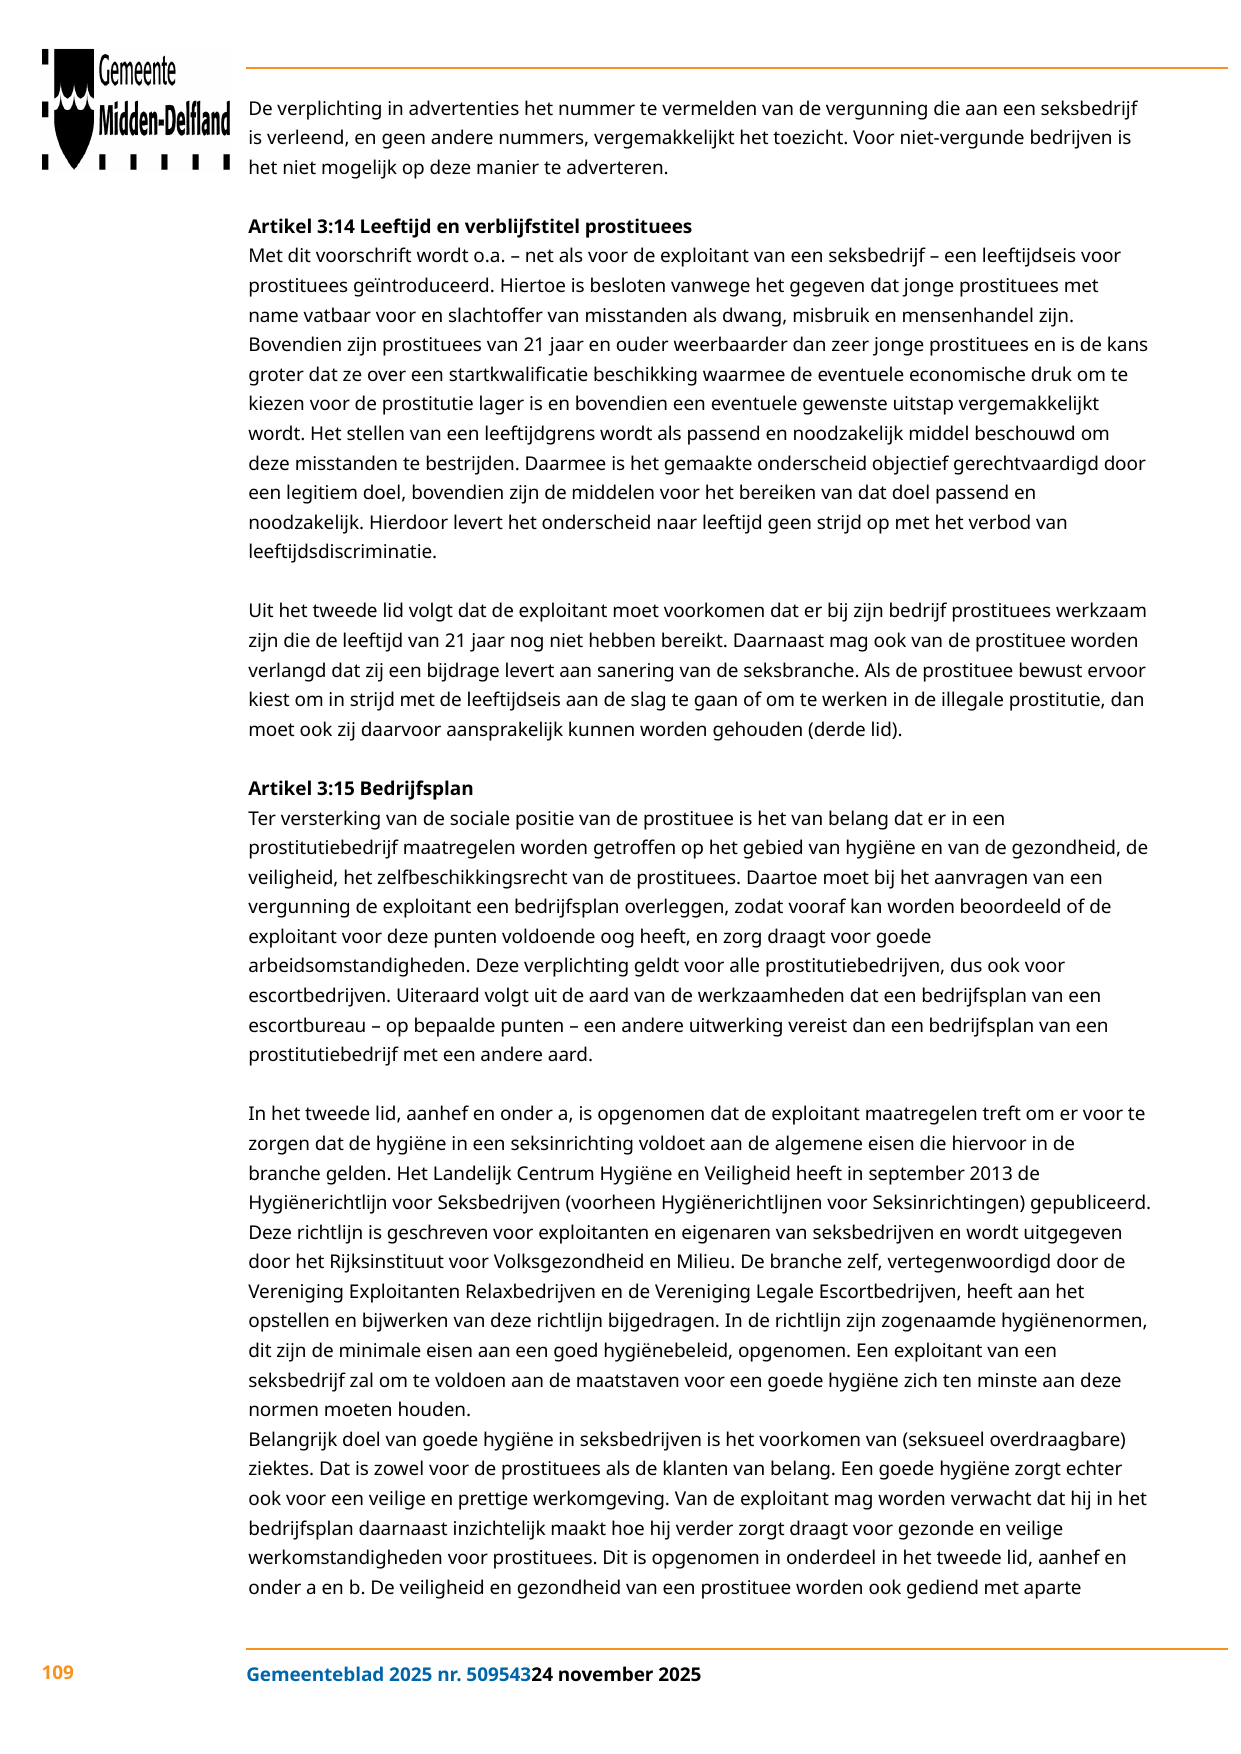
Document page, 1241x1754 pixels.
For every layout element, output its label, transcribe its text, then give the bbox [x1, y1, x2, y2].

text De verplichting in advertenties het nummer te vermelden van de vergunning die aan een seksbedrijf is verleend, en geen andere nummers, vergemakkelijkt het toezicht. Voor niet-vergunde bedrijven is het niet mogelijk op deze manier te adverteren. [248, 95, 1152, 180]
text Belangrijk doel van goede hygiëne in seksbedrijven is het voorkomen van (seksueel overdraagbare) ziektes. Dat is zowel voor de prostituees als de klanten van belang. Een goede hygiëne zorgt echter ook voor een veilige en prettige werkomgeving. Van de exploitant mag worden verwacht dat hij in het bedrijfsplan daarnaast inzichtelijk maakt hoe hij verder zorgt draagt voor gezonde en veilige werkomstandigheden voor prostituees. Dit is opgenomen in onderdeel in het tweede lid, aanhef en onder a en b. De veiligheid en gezondheid van een prostituee worden ook gediend met aparte [248, 1426, 1152, 1600]
text In het tweede lid, aanhef en onder a, is opgenomen dat de exploitant maatregelen treft om er voor te zorgen dat de hygiëne in een seksinrichting voldoet aan de algemene eisen die hiervoor in de branche gelden. Het Landelijk Centrum Hygiëne en Veiligheid heeft in september 2013 de Hygiënerichtlijn voor Seksbedrijven (voorheen Hygiënerichtlijnen voor Seksinrichtingen) gepubliceerd. Deze richtlijn is geschreven voor exploitanten en eigenaren van seksbedrijven en wordt uitgegeven door het Rijksinstituut voor Volksgezondheid en Milieu. De branche zelf, vertegenwoordigd door de Vereniging Exploitanten Relaxbedrijven en de Vereniging Legale Escortbedrijven, heeft aan het opstellen en bijwerken van deze richtlijn bijgedragen. In de richtlijn zijn zogenaamde hygiënenormen, dit zijn de minimale eisen aan een goed hygiënebeleid, opgenomen. Een exploitant van een seksbedrijf zal om te voldoen aan de maatstaven voor een goede hygiëne zich ten minste aan deze normen moeten houden. [248, 1101, 1152, 1422]
text Artikel 3:15 Bedrijfsplan [248, 775, 1152, 801]
text Met dit voorschrift wordt o.a. – net als voor de exploitant van een seksbedrijf – een leeftijdseis voor prostituees geïntroduceerd. Hiertoe is besloten vanwege het gegeven dat jonge prostituees met name vatbaar voor en slachtoffer van misstanden als dwang, misbruik en mensenhandel zijn. Bovendien zijn prostituees van 21 jaar en ouder weerbaarder dan zeer jonge prostituees en is de kans groter dat ze over een startkwalificatie beschikking waarmee de eventuele economische druk om te kiezen voor de prostitutie lager is en bovendien een eventuele gewenste uitstap vergemakkelijkt wordt. Het stellen van een leeftijdgrens wordt als passend en noodzakelijk middel beschouwd om deze misstanden te bestrijden. Daarmee is het gemaakte onderscheid objectief gerechtvaardigd door een legitiem doel, bovendien zijn de middelen voor het bereiken van dat doel passend en noodzakelijk. Hierdoor levert het onderscheid naar leeftijd geen strijd op met het verbod van leeftijdsdiscriminatie. [248, 243, 1152, 564]
text Ter versterking van de sociale positie van de prostituee is het van belang dat er in een prostitutiebedrijf maatregelen worden getroffen op het gebied van hygiëne en van de gezondheid, de veiligheid, het zelfbeschikkingsrecht van de prostituees. Daartoe moet bij het aanvragen van een vergunning de exploitant een bedrijfsplan overleggen, zodat vooraf kan worden beoordeeld of de exploitant voor deze punten voldoende oog heeft, en zorg draagt voor goede arbeidsomstandigheden. Deze verplichting geldt voor alle prostitutiebedrijven, dus ook voor escortbedrijven. Uiteraard volgt uit de aard van de werkzaamheden dat een bedrijfsplan van een escortbureau – op bepaalde punten – een andere uitwerking vereist dan een bedrijfsplan van een prostitutiebedrijf met een andere aard. [248, 805, 1152, 1067]
text Artikel 3:14 Leeftijd en verblijfstitel prostituees [248, 213, 1152, 239]
picture [41, 47, 231, 172]
text Uit het tweede lid volgt dat de exploitant moet voorkomen dat er bij zijn bedrijf prostituees werkzaam zijn die de leeftijd van 21 jaar nog niet hebben bereikt. Daarnaast mag ook van de prostituee worden verlangd dat zij een bijdrage levert aan sanering van de seksbranche. Als de prostituee bewust ervoor kiest om in strijd met de leeftijdseis aan de slag te gaan of om te werken in de illegale prostitutie, dan moet ook zij daarvoor aansprakelijk kunnen worden gehouden (derde lid). [248, 598, 1152, 742]
